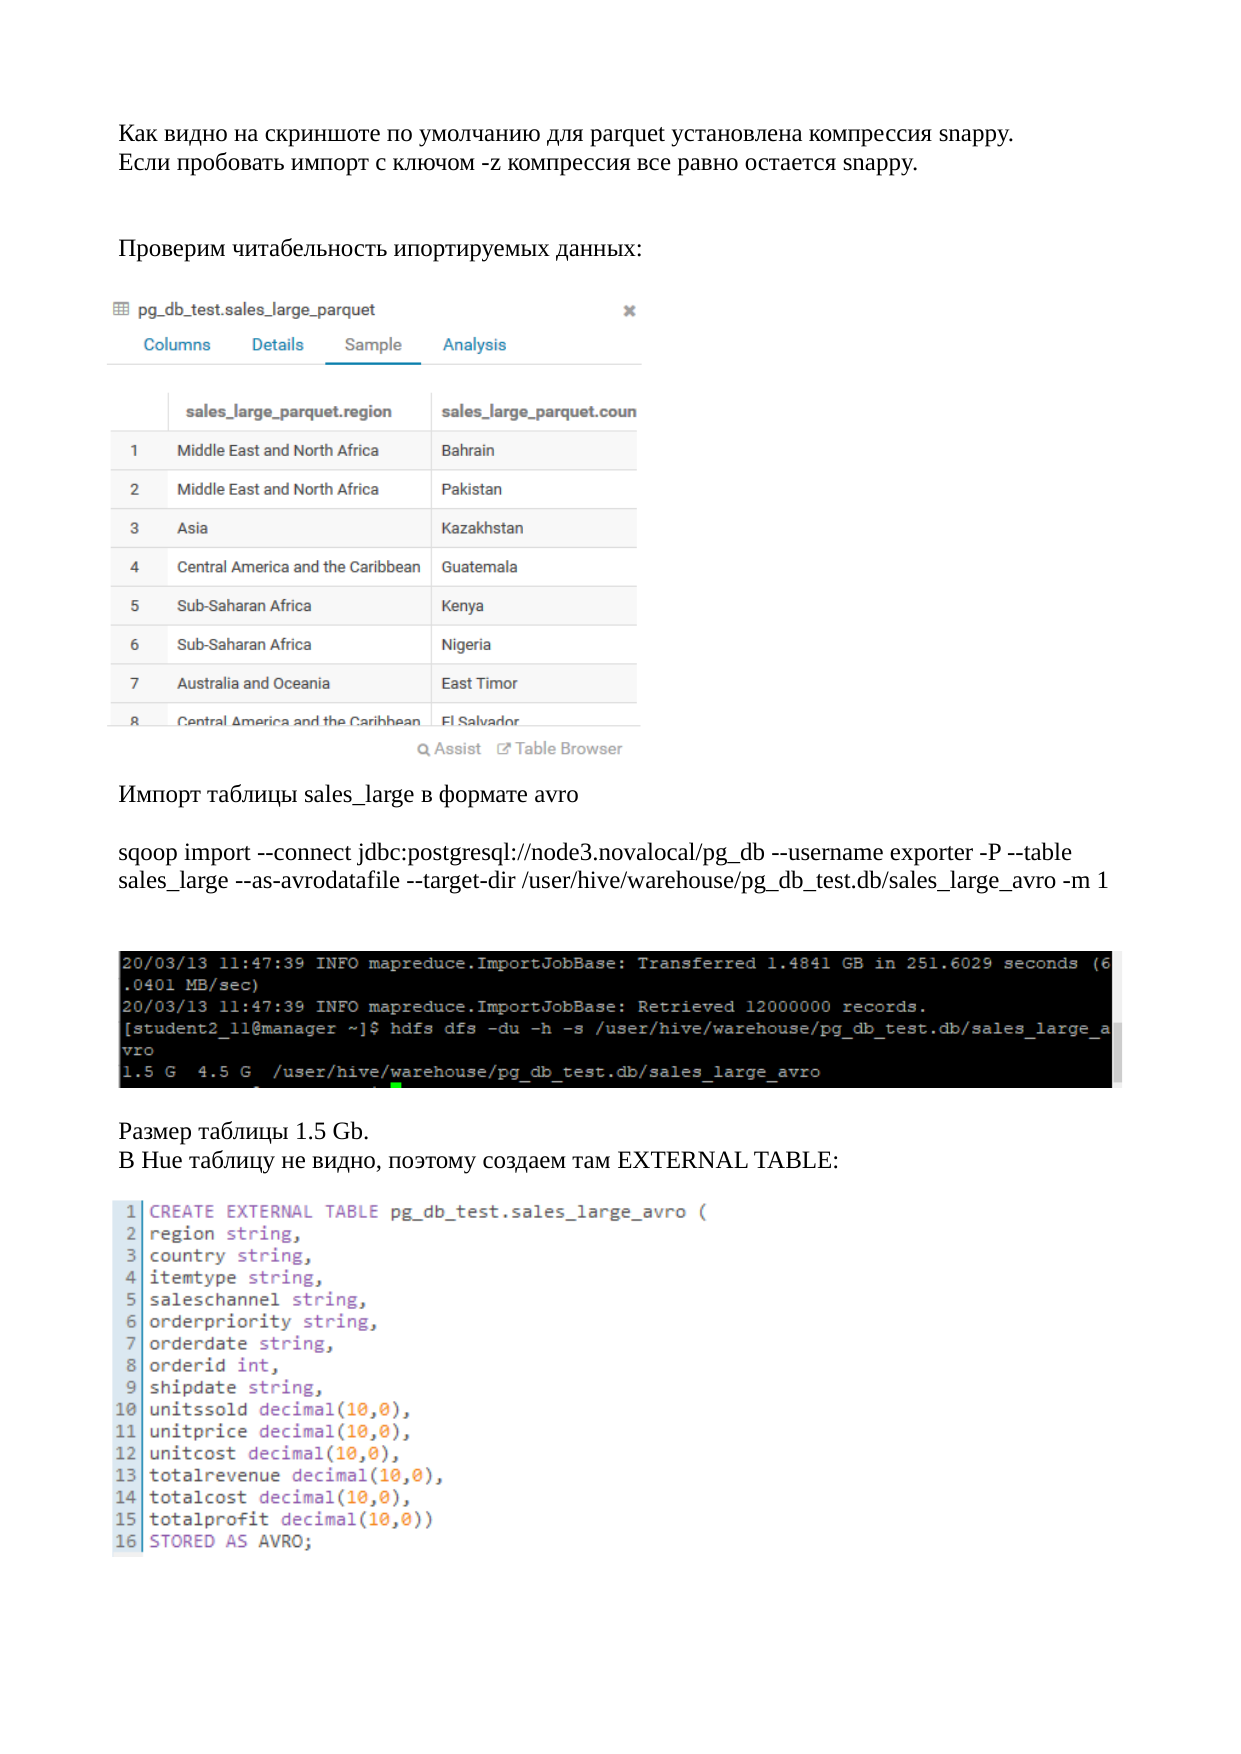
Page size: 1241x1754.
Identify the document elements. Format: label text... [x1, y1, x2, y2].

picture [112, 1197, 713, 1557]
picture [106, 291, 643, 758]
text Как видно на скриншоте по умолчанию для parquet установлена компрессия snappy. [118, 118, 1122, 147]
text Размер таблицы 1.5 Gb. [118, 1116, 1122, 1145]
text Проверим читабельность ипортируемых данных: [118, 233, 1122, 262]
text sqoop import --connect jdbc:postgresql://node3.novalocal/pg_db --username exporter -P --table sales_large --as-avrodatafile --target-dir /user/hive/warehouse/pg_db_test.db/sales_large_avro -m 1 [118, 837, 1122, 894]
picture [118, 951, 1123, 1088]
text Импорт таблицы sales_large в формате avro [118, 779, 1122, 808]
text Если пробовать импорт с ключом -z компрессия все равно остается snappy. [118, 147, 1122, 176]
text В Hue таблицу не видно, поэтому создаем там EXTERNAL TABLE: [118, 1145, 1122, 1174]
